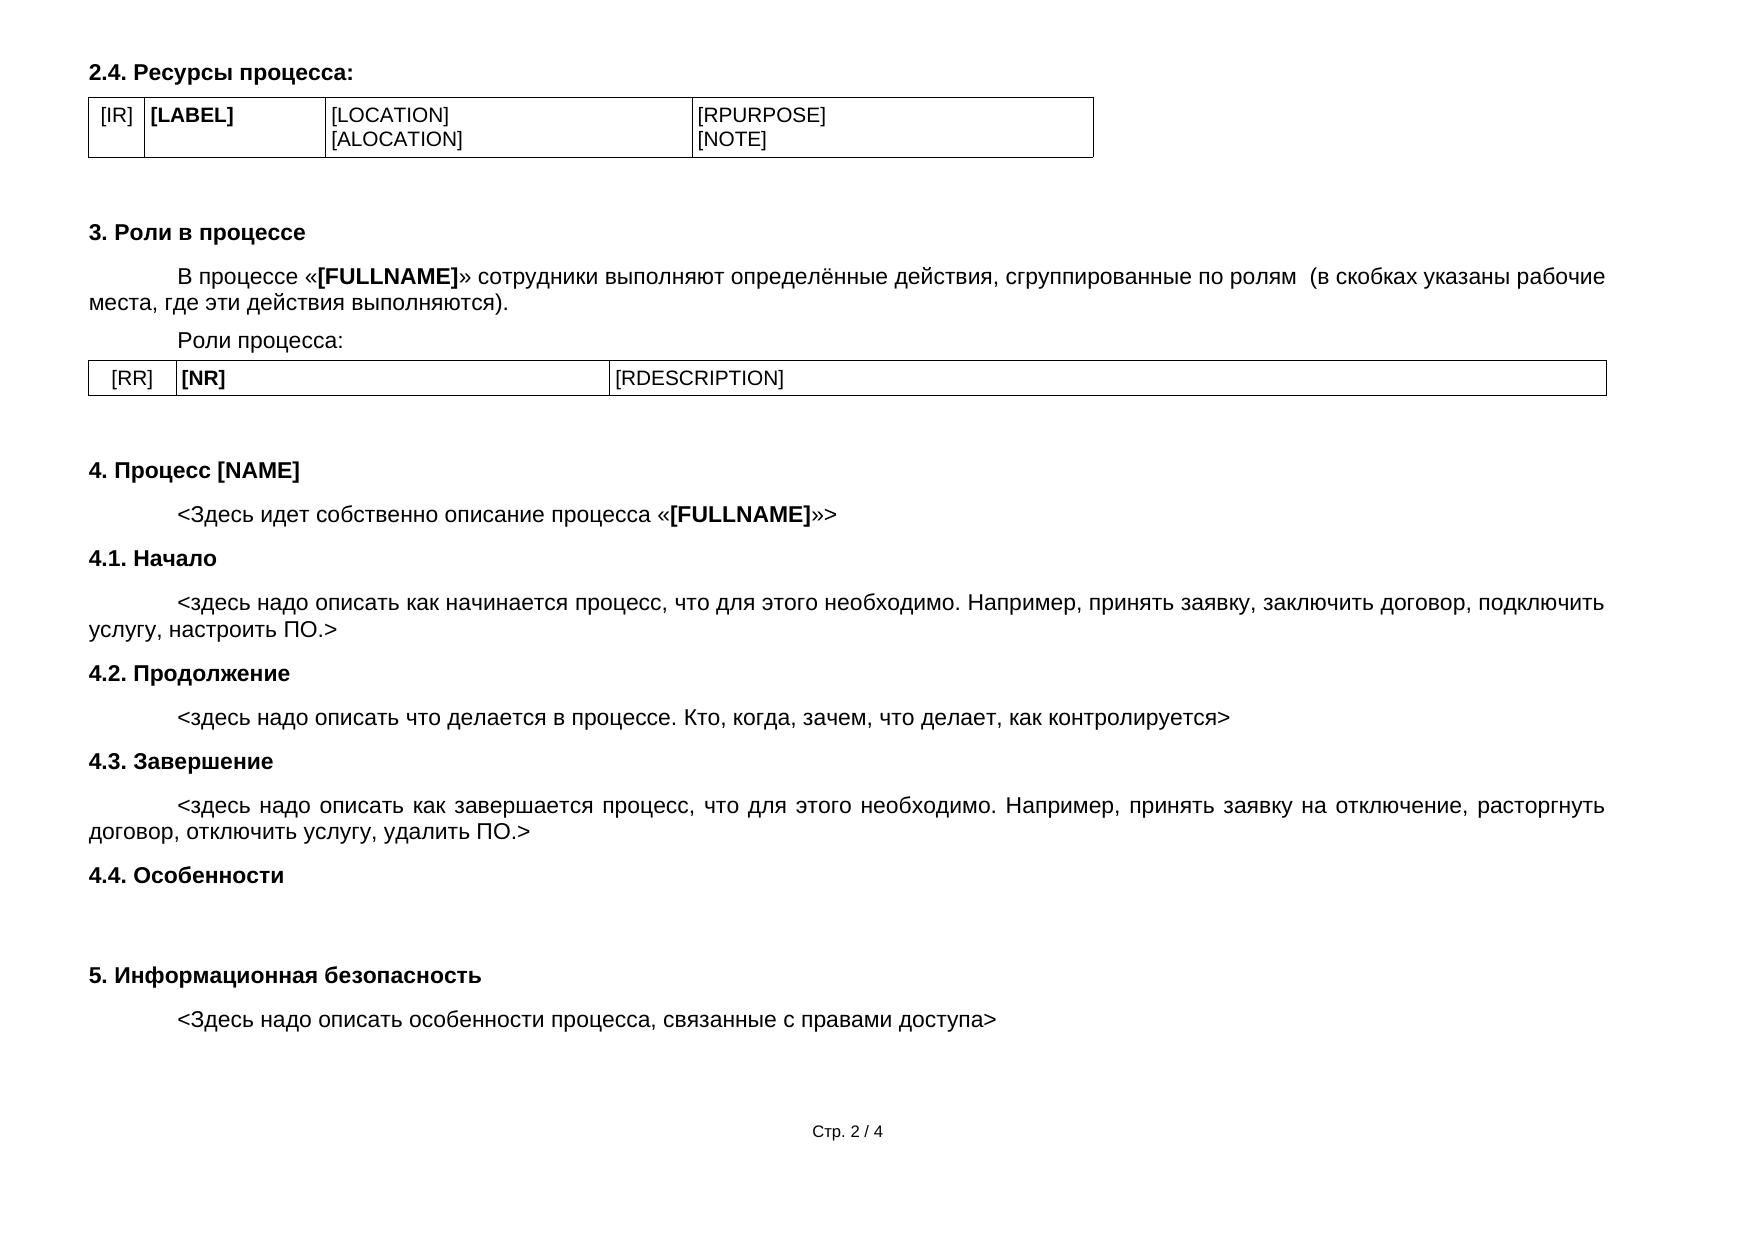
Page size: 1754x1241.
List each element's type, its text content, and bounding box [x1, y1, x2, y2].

subtitle Роли в процессе [88, 219, 1606, 245]
text Роли процесса: [88, 327, 1606, 354]
table_header [LABEL] [145, 98, 325, 157]
table_header [RPURPOSE] [NOTE] [693, 98, 1093, 157]
text В процессе «[FULLNAME]» сотрудники выполняют определённые действия, сгруппированные по ролям (в скобках указаны рабочие места, где эти действия выполняются). [88, 263, 1606, 315]
table_header [NR] [177, 361, 609, 395]
table_header [LOCATION] [ALOCATION] [326, 98, 692, 157]
text <здесь надо описать как завершается процесс, что для этого необходимо. Например, принять заявку на отключение, расторгнуть договор, отключить услугу, удалить ПО.> [88, 792, 1606, 844]
subtitle Особенности [88, 862, 1606, 889]
table_header [RDESCRIPTION] [610, 361, 1606, 395]
subtitle Информационная безопасность [88, 962, 1606, 989]
subtitle Процесс [NAME] [88, 457, 1606, 483]
text <здесь надо описать как начинается процесс, что для этого необходимо. Например, принять заявку, заключить договор, подключить услугу, настроить ПО.> [88, 589, 1606, 642]
subtitle Начало [88, 545, 1606, 572]
subtitle Завершение [88, 748, 1606, 774]
table_header [IR] [89, 98, 144, 157]
text <Здесь надо описать особенности процесса, связанные с правами доступа> [88, 1006, 1606, 1033]
subtitle Ресурсы процесса: [88, 59, 1606, 85]
table_header [RR] [89, 361, 176, 395]
text <здесь надо описать что делается в процессе. Кто, когда, зачем, что делает, как контролируется> [88, 704, 1606, 730]
subtitle Продолжение [88, 660, 1606, 686]
text <Здесь идет собственно описание процесса «[FULLNAME]»> [88, 501, 1606, 527]
